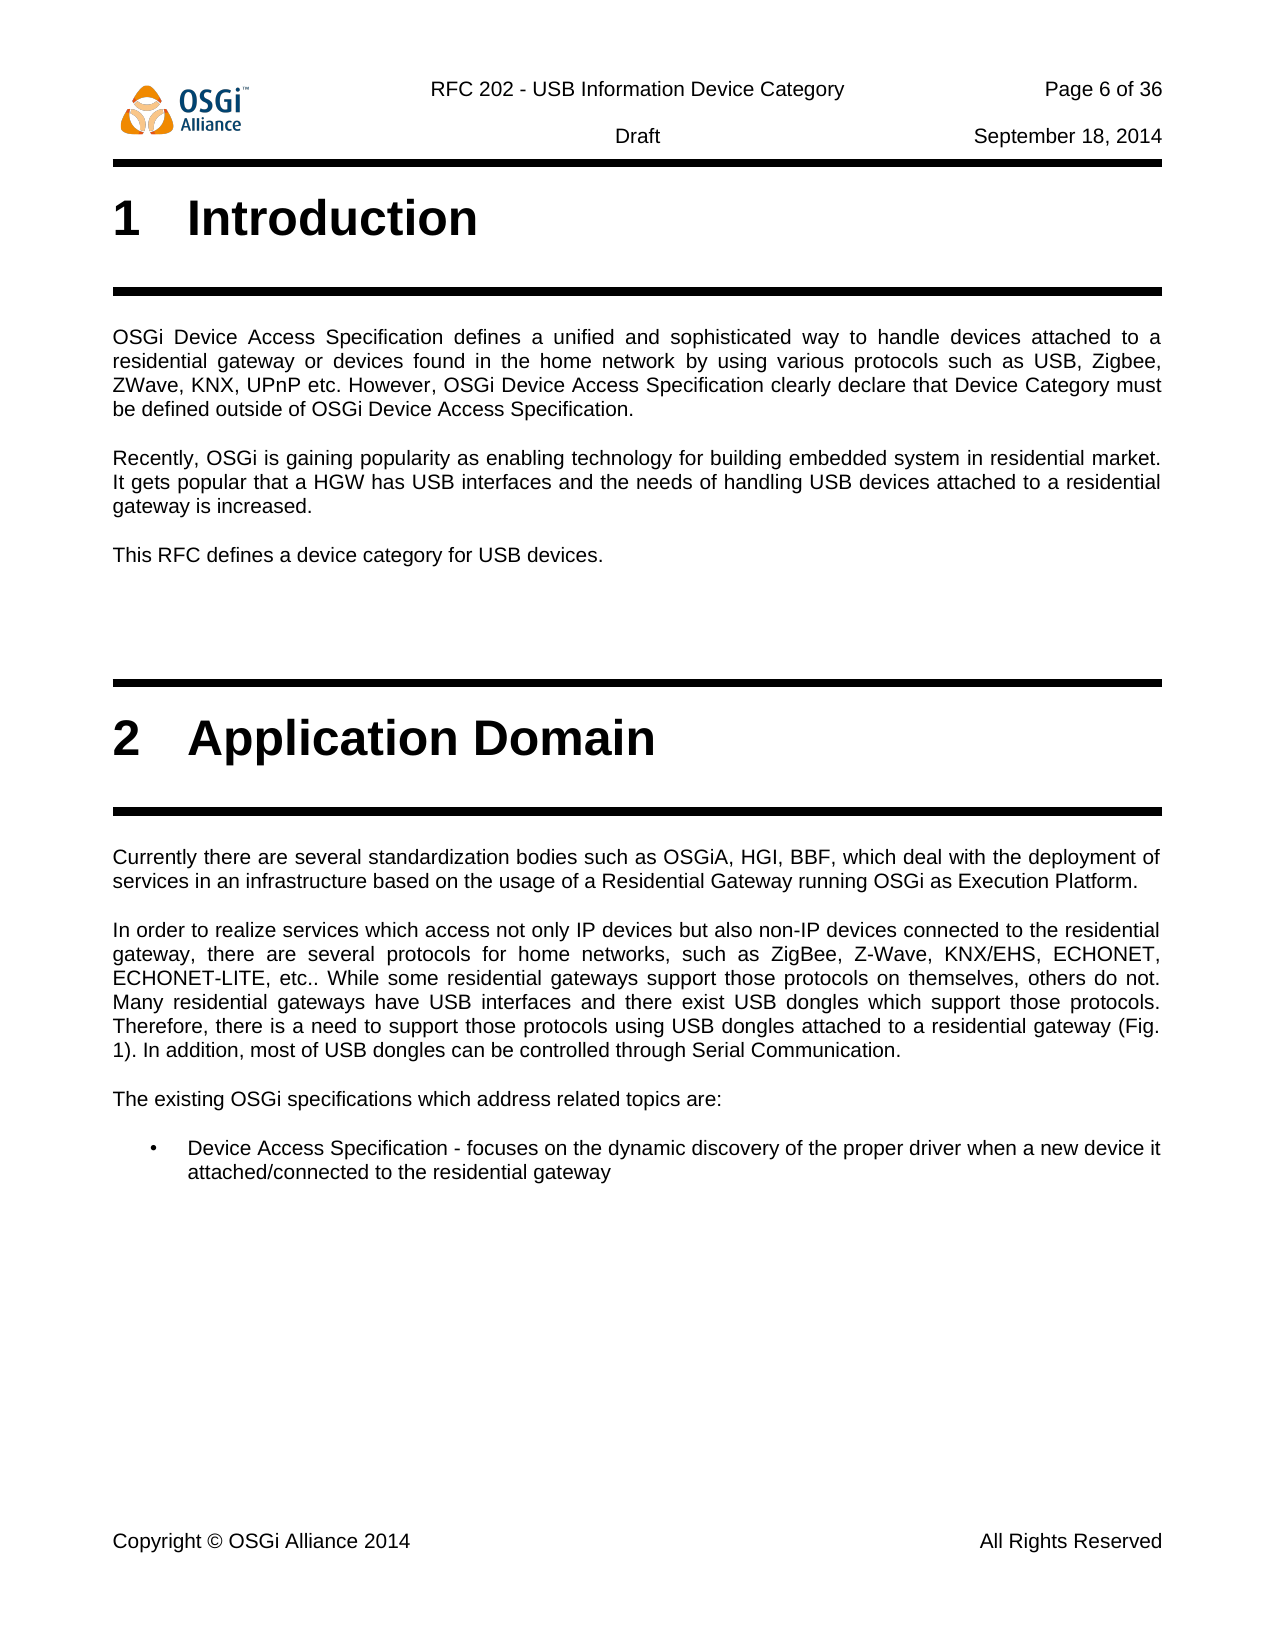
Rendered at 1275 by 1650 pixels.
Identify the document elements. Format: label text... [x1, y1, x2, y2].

text OSGi Device Access Specification defines a unified and sophisticated way to handle devices attached to a residential gateway or devices found in the home network by using various protocols such as USB, Zigbee, ZWave, KNX, UPnP etc. However, OSGi Device Access Specification clearly declare that Device Category must be defined outside of OSGi Device Access Specification. [112, 325, 1162, 421]
subtitle Application Domain [112, 680, 1162, 816]
text The existing OSGi specifications which address related topics are: [112, 1086, 1162, 1110]
subtitle Introduction [112, 160, 1162, 296]
text Recently, OSGi is gaining popularity as enabling technology for building embedded system in residential market. It gets popular that a HGW has USB interfaces and the needs of handling USB devices attached to a residential gateway is increased. [112, 446, 1162, 517]
text This RFC defines a device category for USB devices. [112, 542, 1162, 566]
text Currently there are several standardization bodies such as OSGiA, HGI, BBF, which deal with the deployment of services in an infrastructure based on the usage of a Residential Gateway running OSGi as Execution Platform. [112, 845, 1162, 893]
list Device Access Specification - focuses on the dynamic discovery of the proper driver when a new device it attached/connected to the residential gateway [150, 1135, 1162, 1183]
text In order to realize services which access not only IP devices but also non-IP devices connected to the residential gateway, there are several protocols for home networks, such as ZigBee, Z-Wave, KNX/EHS, ECHONET, ECHONET-LITE, etc.. While some residential gateways support those protocols on themselves, others do not. Many residential gateways have USB interfaces and there exist USB dongles which support those protocols. Therefore, there is a need to support those protocols using USB dongles attached to a residential gateway (Fig. 1). In addition, most of USB dongles can be controlled through Serial Communication. [112, 918, 1162, 1061]
picture [113, 78, 257, 142]
